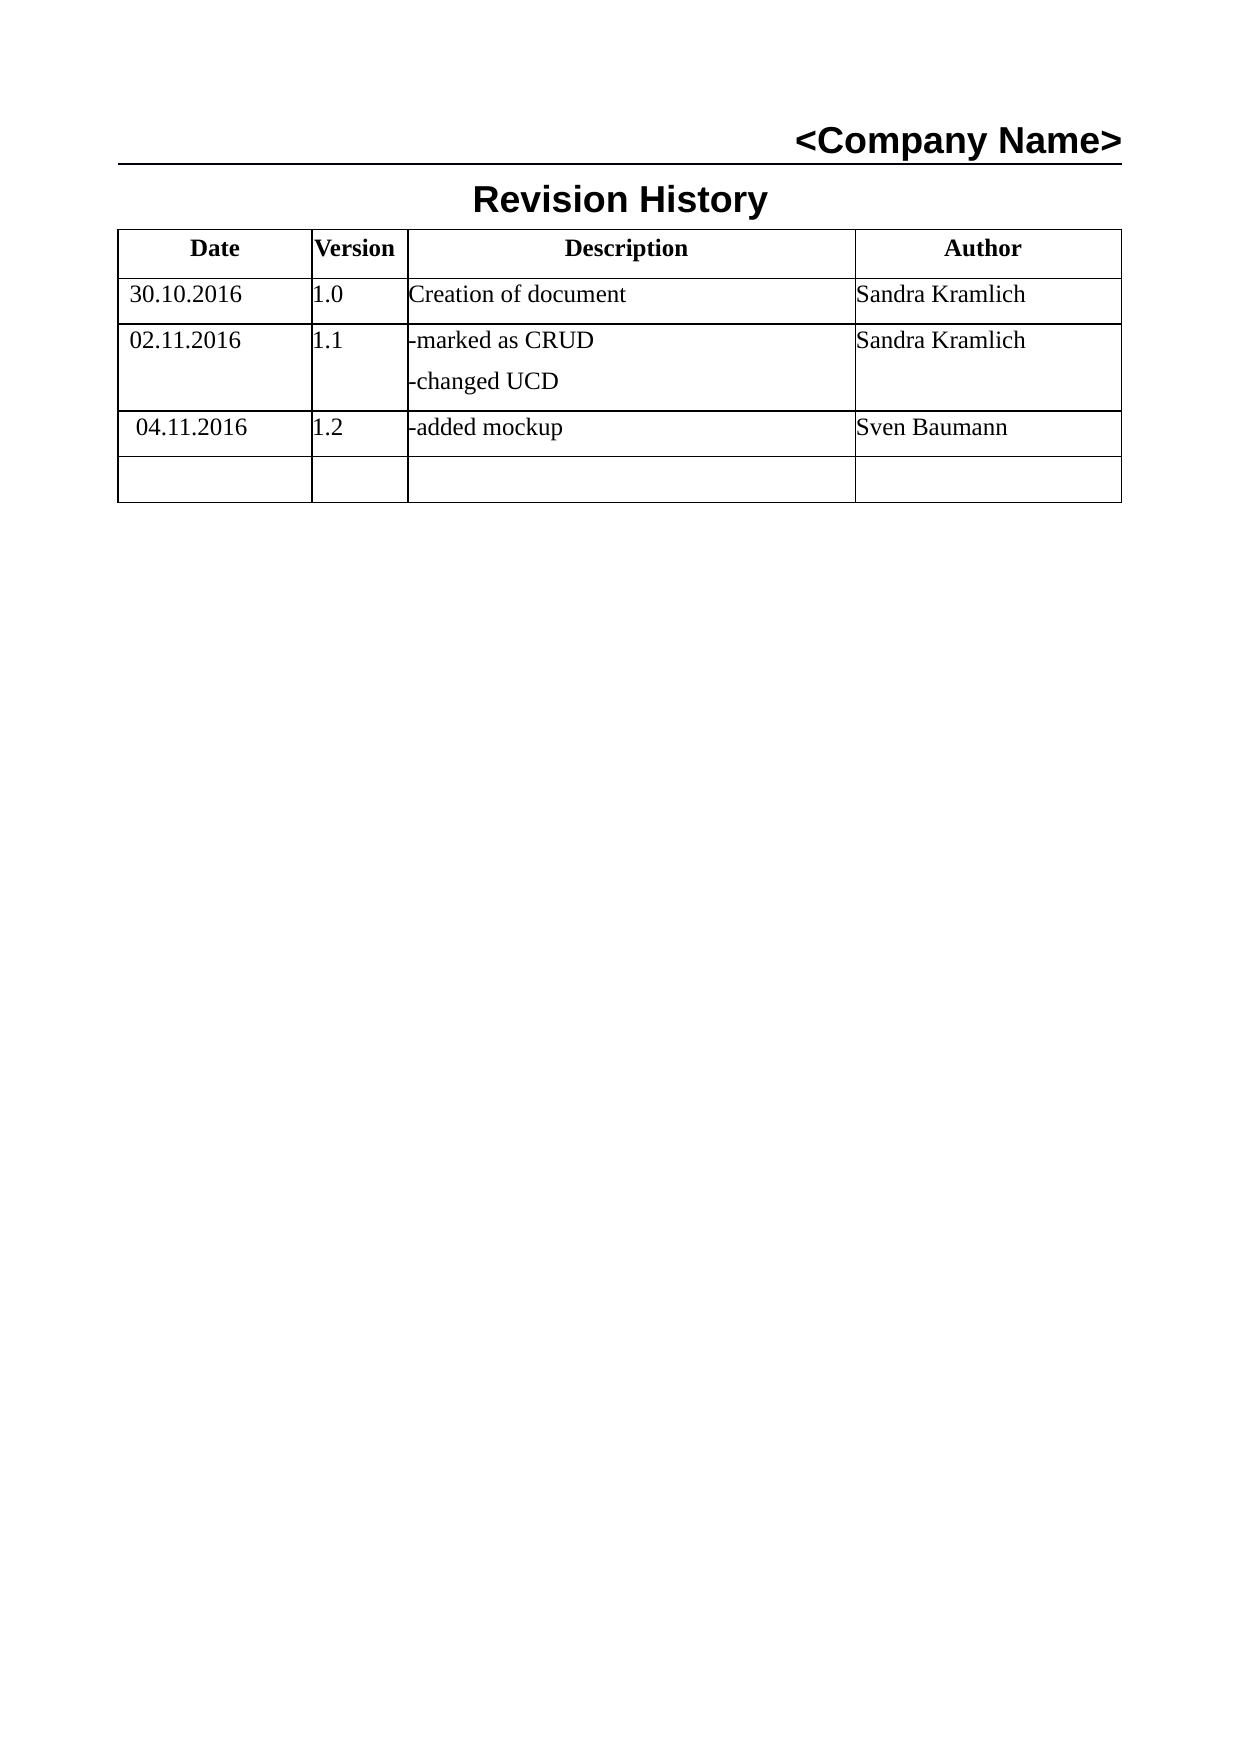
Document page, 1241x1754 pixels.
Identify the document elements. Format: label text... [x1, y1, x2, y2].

table_cell 1.1 [313, 325, 407, 410]
table_cell Creation of document [409, 279, 855, 323]
table_cell [313, 457, 407, 502]
table_cell Sven Baumann [856, 412, 1121, 456]
table_header Date [119, 230, 311, 277]
table_cell 1.0 [313, 279, 407, 323]
table_cell [119, 457, 311, 502]
table_cell [409, 457, 855, 502]
text Revision History [118, 177, 1122, 220]
table_cell 1.2 [313, 412, 407, 456]
table_cell Sandra Kramlich [856, 325, 1121, 410]
table_header Description [409, 230, 855, 277]
table_header Author [856, 230, 1121, 277]
table_cell Sandra Kramlich [856, 279, 1121, 323]
table_cell [856, 457, 1121, 502]
table_header Version [313, 230, 407, 277]
table_cell -marked as CRUD -changed UCD [409, 325, 855, 410]
table_cell 02.11.2016 [119, 325, 311, 410]
table_cell 04.11.2016 [119, 412, 311, 456]
table_cell -added mockup [409, 412, 855, 456]
table_cell 30.10.2016 [119, 279, 311, 323]
